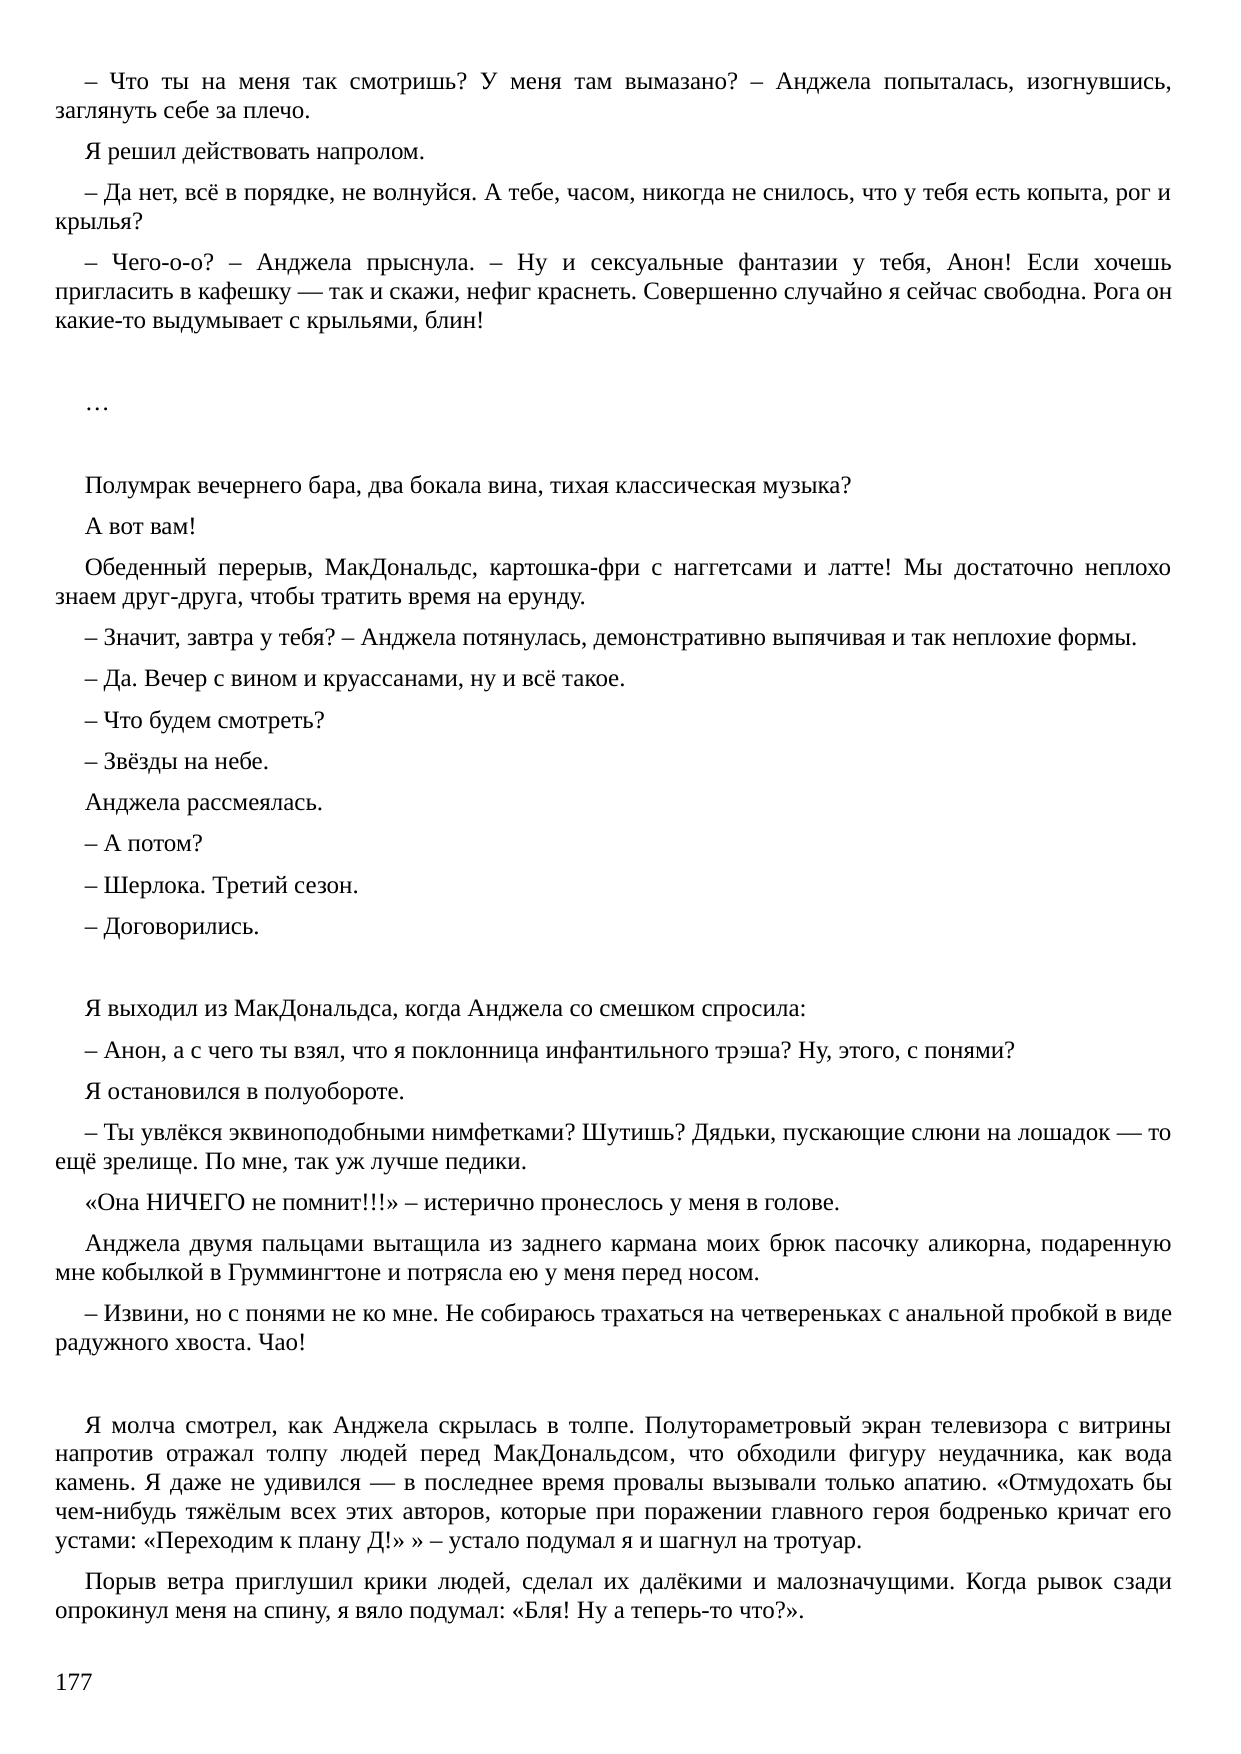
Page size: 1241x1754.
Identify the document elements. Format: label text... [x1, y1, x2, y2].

text Полумрак вечернего бара, два бокала вина, тихая классическая музыка? [55, 470, 1173, 498]
text Анджела рассмеялась. [55, 787, 1173, 816]
text – Что ты на меня так смотришь? У меня там вымазано? – Анджела попыталась, изогнувшись, заглянуть себе за плечо. [55, 66, 1173, 123]
text Обеденный перерыв, МакДональдс, картошка-фри с наггетсами и латте! Мы достаточно неплохо знаем друг-друга, чтобы тратить время на ерунду. [55, 552, 1173, 610]
text – Чего-о-о? – Анджела прыснула. – Ну и сексуальные фантазии у тебя, Анон! Если хочешь пригласить в кафешку — так и скажи, нефиг краснеть. Совершенно случайно я сейчас свободна. Рога он какие-то выдумывает с крыльями, блин! [55, 247, 1173, 333]
text Я решил действовать напролом. [55, 136, 1173, 165]
text Анджела двумя пальцами вытащила из заднего кармана моих брюк пасочку аликорна, подаренную мне кобылкой в Груммингтоне и потрясла ею у меня перед носом. [55, 1228, 1173, 1286]
text – Звёзды на небе. [55, 746, 1173, 775]
text – Шерлока. Третий сезон. [55, 870, 1173, 898]
text Я молча смотрел, как Анджела скрылась в толпе. Полутораметровый экран телевизора с витрины напротив отражал толпу людей перед МакДональдсом, что обходили фигуру неудачника, как вода камень. Я даже не удивился — в последнее время провалы вызывали только апатию. «Отмудохать бы чем-нибудь тяжёлым всех этих авторов, которые при поражении главного героя бодренько кричат его устами: «Переходим к плану Д!» » – устало подумал я и шагнул на тротуар. [55, 1410, 1173, 1553]
text – Что будем смотреть? [55, 705, 1173, 733]
text – Да. Вечер с вином и круассанами, ну и всё такое. [55, 663, 1173, 692]
text – Извини, но с понями не ко мне. Не собираюсь трахаться на четвереньках с анальной пробкой в виде радужного хвоста. Чао! [55, 1298, 1173, 1356]
text Я остановился в полуобороте. [55, 1076, 1173, 1105]
text – Значит, завтра у тебя? – Анджела потянулась, демонстративно выпячивая и так неплохие формы. [55, 622, 1173, 651]
text А вот вам! [55, 511, 1173, 540]
text – Договорились. [55, 911, 1173, 940]
text … [55, 387, 1173, 416]
text Я выходил из МакДональдса, когда Анджела со смешком спросила: [55, 993, 1173, 1022]
text «Она НИЧЕГО не помнит!!!» – истерично пронеслось у меня в голове. [55, 1187, 1173, 1216]
text – Да нет, всё в порядке, не волнуйся. А тебе, часом, никогда не снилось, что у тебя есть копыта, рог и крылья? [55, 177, 1173, 235]
text – Ты увлёкся эквиноподобными нимфетками? Шутишь? Дядьки, пускающие слюни на лошадок — то ещё зрелище. По мне, так уж лучше педики. [55, 1117, 1173, 1175]
text – Анон, а с чего ты взял, что я поклонница инфантильного трэша? Ну, этого, с понями? [55, 1035, 1173, 1063]
text Порыв ветра приглушил крики людей, сделал их далёкими и малозначущими. Когда рывок сзади опрокинул меня на спину, я вяло подумал: «Бля! Ну а теперь-то что?». [55, 1566, 1173, 1623]
text – А потом? [55, 828, 1173, 857]
